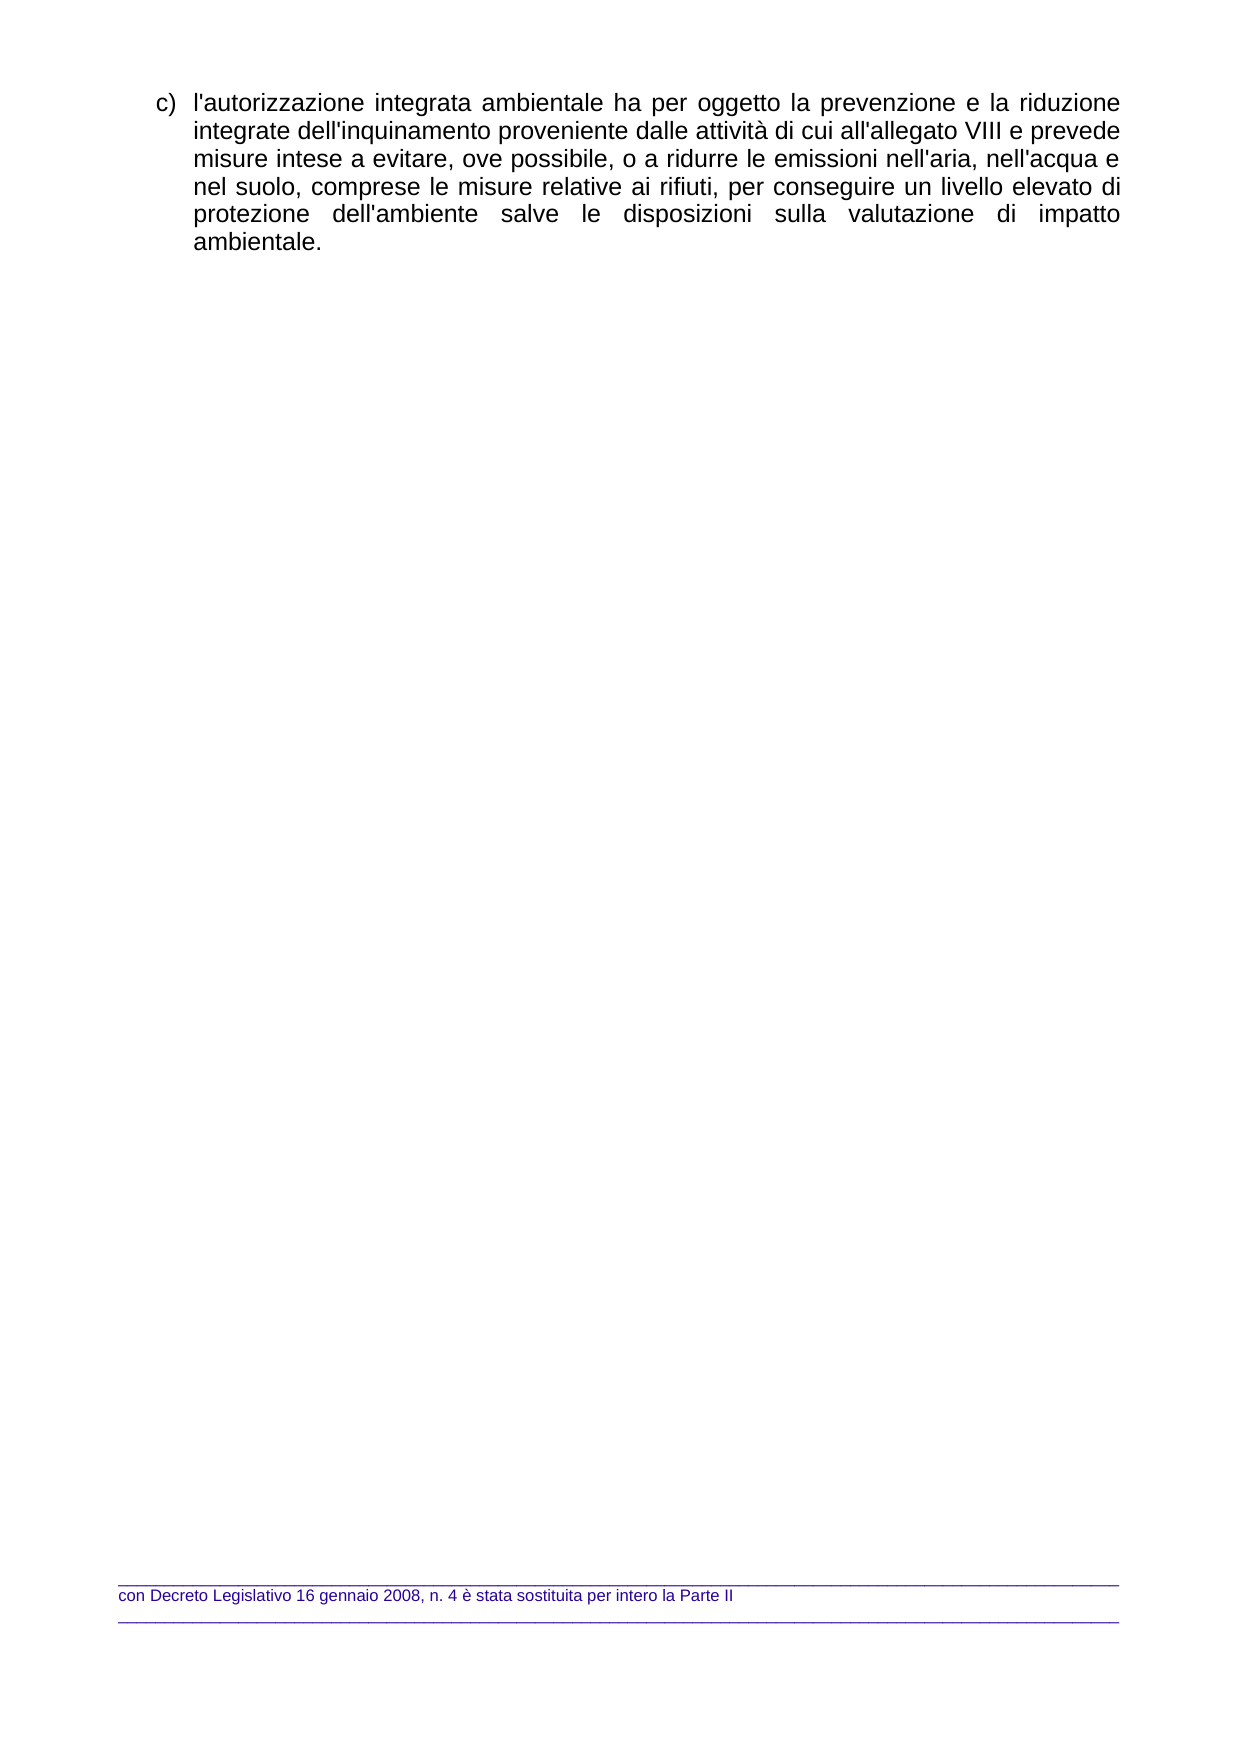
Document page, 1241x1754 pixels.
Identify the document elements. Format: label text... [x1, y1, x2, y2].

text ____________________________________________________________________________________________________________ [118, 1568, 1122, 1587]
text con Decreto Legislativo 16 gennaio 2008, n. 4 è stata sostituita per intero la Parte II [118, 1587, 1122, 1605]
list l'autorizzazione integrata ambientale ha per oggetto la prevenzione e la riduzione integrate dell'inquinamento proveniente dalle attività di cui all'allegato VIII e prevede misure intese a evitare, ove possibile, o a ridurre le emissioni nell'aria, nell'acqua e nel suolo, comprese le misure relative ai rifiuti, per conseguire un livello elevato di protezione dell'ambiente salve le disposizioni sulla valutazione di impatto ambientale. [156, 88, 1122, 256]
text ____________________________________________________________________________________________________________ [118, 1605, 1122, 1624]
